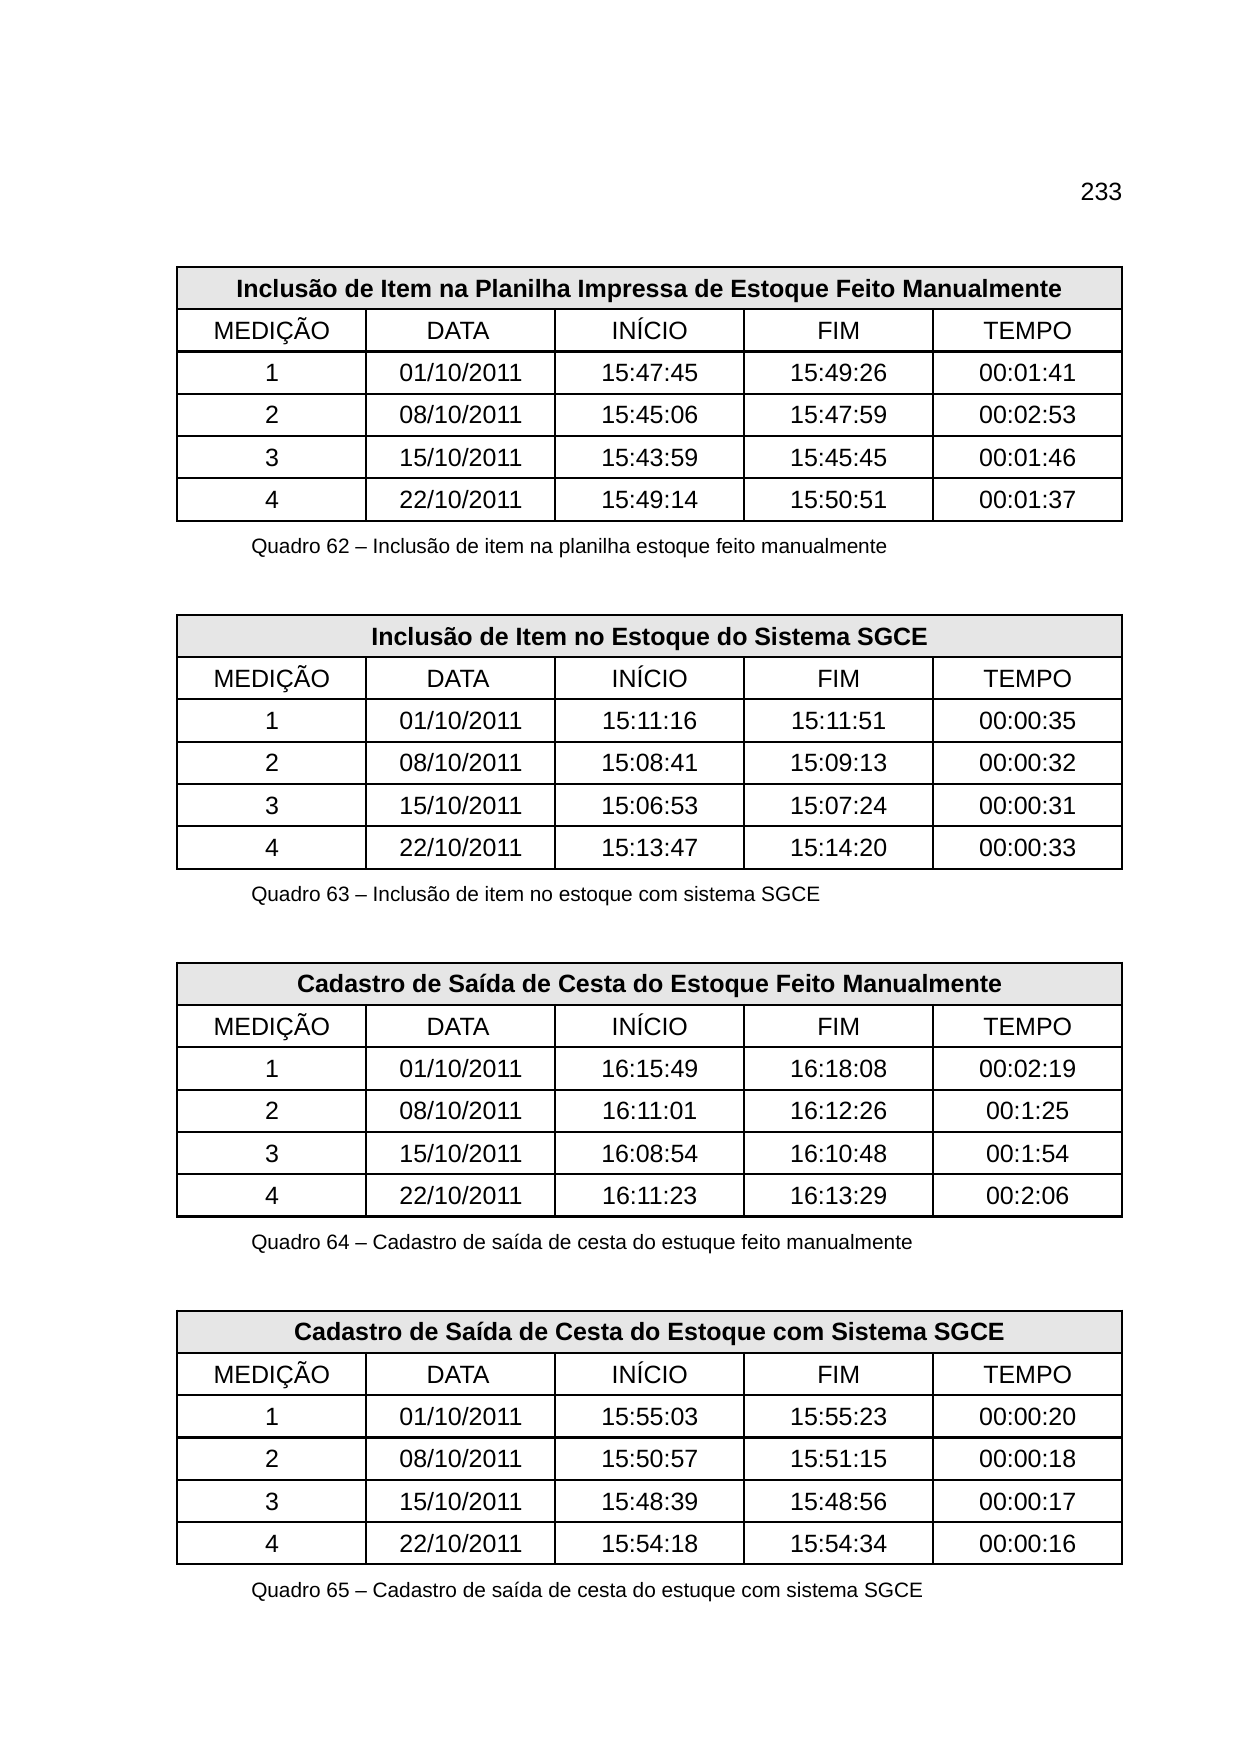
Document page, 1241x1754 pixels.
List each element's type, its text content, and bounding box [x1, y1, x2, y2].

table_cell 16:10:48 [745, 1133, 932, 1173]
table_cell 15:49:26 [745, 353, 932, 393]
table_cell 22/10/2011 [367, 827, 554, 867]
table_cell 4 [178, 1523, 365, 1563]
table_cell 15/10/2011 [367, 437, 554, 477]
table_cell FIM [745, 658, 932, 698]
table_cell 15:47:45 [556, 353, 743, 393]
table_cell DATA [367, 1006, 554, 1046]
table_cell 15:13:47 [556, 827, 743, 867]
table_cell 4 [178, 827, 365, 867]
table_cell 1 [178, 700, 365, 741]
table_cell 01/10/2011 [367, 1396, 554, 1436]
table_header Cadastro de Saída de Cesta do Estoque Feito Manualmente [178, 964, 1121, 1004]
table_cell FIM [745, 1354, 932, 1394]
table_cell 15/10/2011 [367, 1133, 554, 1173]
table_cell 00:00:32 [934, 743, 1121, 783]
table_cell 2 [178, 1091, 365, 1131]
table_cell 00:02:19 [934, 1048, 1121, 1088]
table_cell 15:06:53 [556, 785, 743, 825]
table_cell 3 [178, 1481, 365, 1521]
table_cell 15:55:23 [745, 1396, 932, 1436]
table_cell DATA [367, 658, 554, 698]
table_cell 15:54:34 [745, 1523, 932, 1563]
table_cell DATA [367, 1354, 554, 1394]
table_cell 16:11:23 [556, 1175, 743, 1215]
table_cell 00:00:33 [934, 827, 1121, 867]
table_cell 4 [178, 1175, 365, 1215]
table_cell 15/10/2011 [367, 785, 554, 825]
table_cell 2 [178, 395, 365, 435]
table_cell 15:08:41 [556, 743, 743, 783]
text Quadro 65 – Cadastro de saída de cesta do estuque com sistema SGCE [177, 1578, 1122, 1602]
table_cell 1 [178, 1048, 365, 1088]
table_cell 15:55:03 [556, 1396, 743, 1436]
table_cell INÍCIO [556, 658, 743, 698]
table_header Inclusão de Item no Estoque do Sistema SGCE [178, 616, 1121, 656]
table_cell FIM [745, 1006, 932, 1046]
table_cell FIM [745, 310, 932, 350]
table_cell 00:01:41 [934, 353, 1121, 393]
table_cell 22/10/2011 [367, 1523, 554, 1563]
table_cell 15:50:51 [745, 479, 932, 519]
table_cell 22/10/2011 [367, 1175, 554, 1215]
table_cell 00:01:37 [934, 479, 1121, 519]
table_cell 00:00:18 [934, 1439, 1121, 1479]
text Quadro 64 – Cadastro de saída de cesta do estuque feito manualmente [177, 1230, 1122, 1254]
table_cell 16:12:26 [745, 1091, 932, 1131]
table_cell 15:45:45 [745, 437, 932, 477]
table_cell 16:15:49 [556, 1048, 743, 1088]
table_cell MEDIÇÃO [178, 658, 365, 698]
table_cell 16:18:08 [745, 1048, 932, 1088]
table_cell 16:13:29 [745, 1175, 932, 1215]
table_cell 08/10/2011 [367, 1091, 554, 1131]
table_cell 15:14:20 [745, 827, 932, 867]
table_cell 15:43:59 [556, 437, 743, 477]
table_cell TEMPO [934, 310, 1121, 350]
table_cell 15:11:16 [556, 700, 743, 741]
table_cell 15:45:06 [556, 395, 743, 435]
table_cell MEDIÇÃO [178, 1354, 365, 1394]
table_cell 3 [178, 1133, 365, 1173]
table_cell 15:47:59 [745, 395, 932, 435]
table_cell 00:1:54 [934, 1133, 1121, 1173]
table_cell 15:48:56 [745, 1481, 932, 1521]
table_cell 22/10/2011 [367, 479, 554, 519]
table_cell 00:02:53 [934, 395, 1121, 435]
table_cell 00:00:17 [934, 1481, 1121, 1521]
table_cell 15:49:14 [556, 479, 743, 519]
table_header Cadastro de Saída de Cesta do Estoque com Sistema SGCE [178, 1312, 1121, 1352]
table_cell 15/10/2011 [367, 1481, 554, 1521]
table_cell TEMPO [934, 1354, 1121, 1394]
table_cell 2 [178, 743, 365, 783]
table_cell 00:1:25 [934, 1091, 1121, 1131]
table_cell 01/10/2011 [367, 353, 554, 393]
table_header Inclusão de Item na Planilha Impressa de Estoque Feito Manualmente [178, 268, 1121, 308]
table_cell 00:01:46 [934, 437, 1121, 477]
table_cell 08/10/2011 [367, 1439, 554, 1479]
table_cell 00:00:16 [934, 1523, 1121, 1563]
table_cell INÍCIO [556, 310, 743, 350]
table_cell 16:11:01 [556, 1091, 743, 1131]
table_cell 01/10/2011 [367, 1048, 554, 1088]
table_cell 15:48:39 [556, 1481, 743, 1521]
table_cell 16:08:54 [556, 1133, 743, 1173]
table_cell TEMPO [934, 1006, 1121, 1046]
table_cell 00:00:31 [934, 785, 1121, 825]
text Quadro 63 – Inclusão de item no estoque com sistema SGCE [177, 882, 1122, 906]
table_cell 01/10/2011 [367, 700, 554, 741]
table_cell 3 [178, 437, 365, 477]
table_cell MEDIÇÃO [178, 1006, 365, 1046]
text Quadro 62 – Inclusão de item na planilha estoque feito manualmente [177, 534, 1122, 558]
table_cell TEMPO [934, 658, 1121, 698]
table_cell INÍCIO [556, 1006, 743, 1046]
table_cell 08/10/2011 [367, 743, 554, 783]
table_cell 00:00:35 [934, 700, 1121, 741]
table_cell 15:50:57 [556, 1439, 743, 1479]
table_cell 00:2:06 [934, 1175, 1121, 1215]
table_cell 15:07:24 [745, 785, 932, 825]
table_cell 15:11:51 [745, 700, 932, 741]
table_cell DATA [367, 310, 554, 350]
table_cell 1 [178, 353, 365, 393]
table_cell 3 [178, 785, 365, 825]
table_cell MEDIÇÃO [178, 310, 365, 350]
table_cell 15:54:18 [556, 1523, 743, 1563]
table_cell 2 [178, 1439, 365, 1479]
table_cell 15:09:13 [745, 743, 932, 783]
table_cell 1 [178, 1396, 365, 1436]
table_cell 15:51:15 [745, 1439, 932, 1479]
table_cell INÍCIO [556, 1354, 743, 1394]
table_cell 00:00:20 [934, 1396, 1121, 1436]
table_cell 08/10/2011 [367, 395, 554, 435]
table_cell 4 [178, 479, 365, 519]
